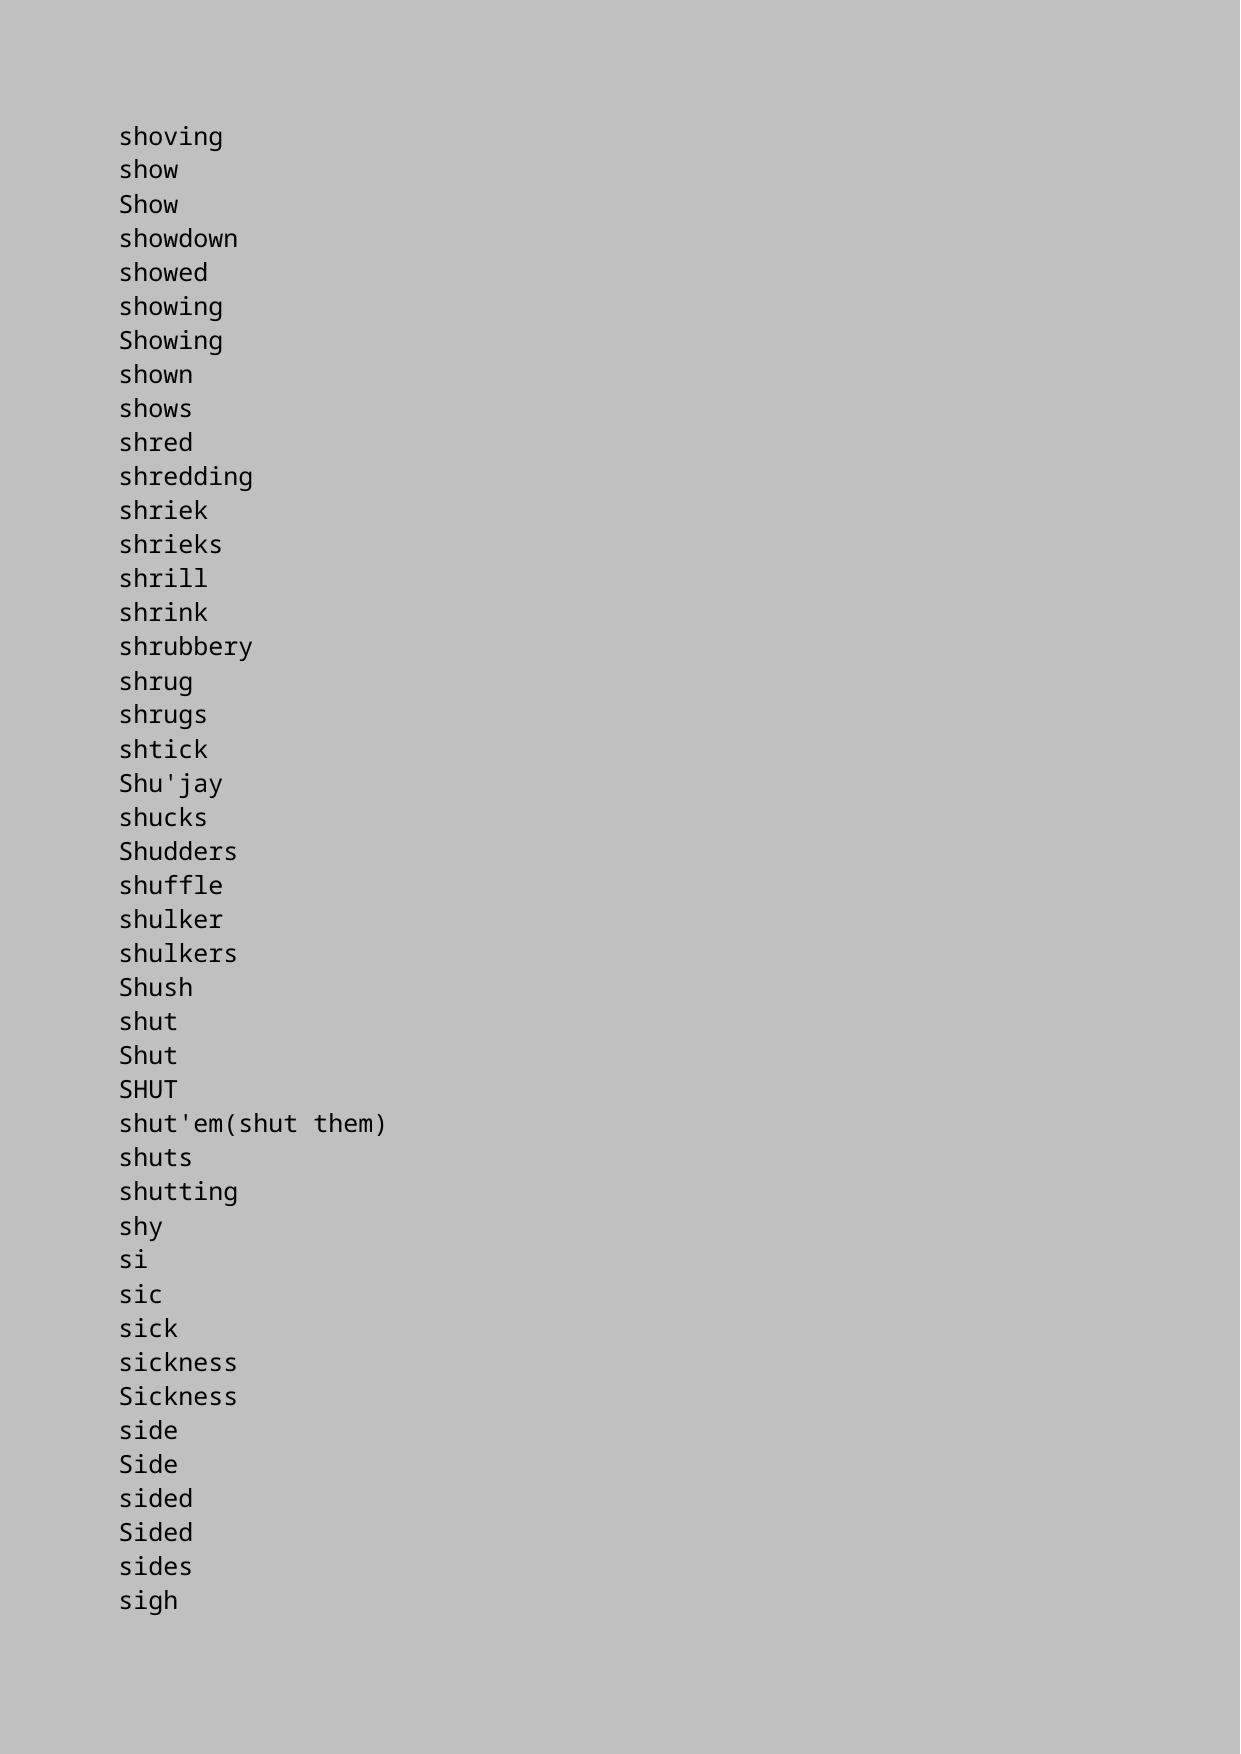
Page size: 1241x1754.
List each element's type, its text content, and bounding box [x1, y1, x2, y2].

text shoving [118, 118, 1122, 152]
text shown [118, 357, 1122, 391]
text shredding [118, 459, 1122, 493]
text shrill [118, 561, 1122, 595]
text sigh [118, 1583, 1122, 1617]
text shtick [118, 731, 1122, 765]
text Sided [118, 1515, 1122, 1549]
text sick [118, 1310, 1122, 1344]
text shrieks [118, 527, 1122, 561]
text Show [118, 186, 1122, 220]
text Shu'jay [118, 765, 1122, 799]
text sided [118, 1481, 1122, 1515]
text shred [118, 425, 1122, 459]
text shutting [118, 1174, 1122, 1208]
text sic [118, 1276, 1122, 1310]
text shuffle [118, 867, 1122, 902]
text Sickness [118, 1378, 1122, 1412]
text showdown [118, 220, 1122, 254]
text si [118, 1242, 1122, 1276]
text Shush [118, 970, 1122, 1004]
text shy [118, 1208, 1122, 1242]
text showed [118, 254, 1122, 288]
text shows [118, 391, 1122, 425]
text sickness [118, 1344, 1122, 1378]
text SHUT [118, 1072, 1122, 1106]
text Shut [118, 1038, 1122, 1072]
text shuts [118, 1140, 1122, 1174]
text showing [118, 288, 1122, 322]
text shut'em(shut them) [118, 1106, 1122, 1140]
text shulkers [118, 936, 1122, 970]
text shriek [118, 493, 1122, 527]
text side [118, 1412, 1122, 1447]
text shut [118, 1004, 1122, 1038]
text shrink [118, 595, 1122, 629]
text shucks [118, 799, 1122, 833]
text sides [118, 1549, 1122, 1583]
text Showing [118, 322, 1122, 357]
text shrugs [118, 697, 1122, 731]
text shulker [118, 902, 1122, 936]
text shrubbery [118, 629, 1122, 663]
text shrug [118, 663, 1122, 697]
text Shudders [118, 833, 1122, 867]
text Side [118, 1447, 1122, 1481]
text show [118, 152, 1122, 186]
